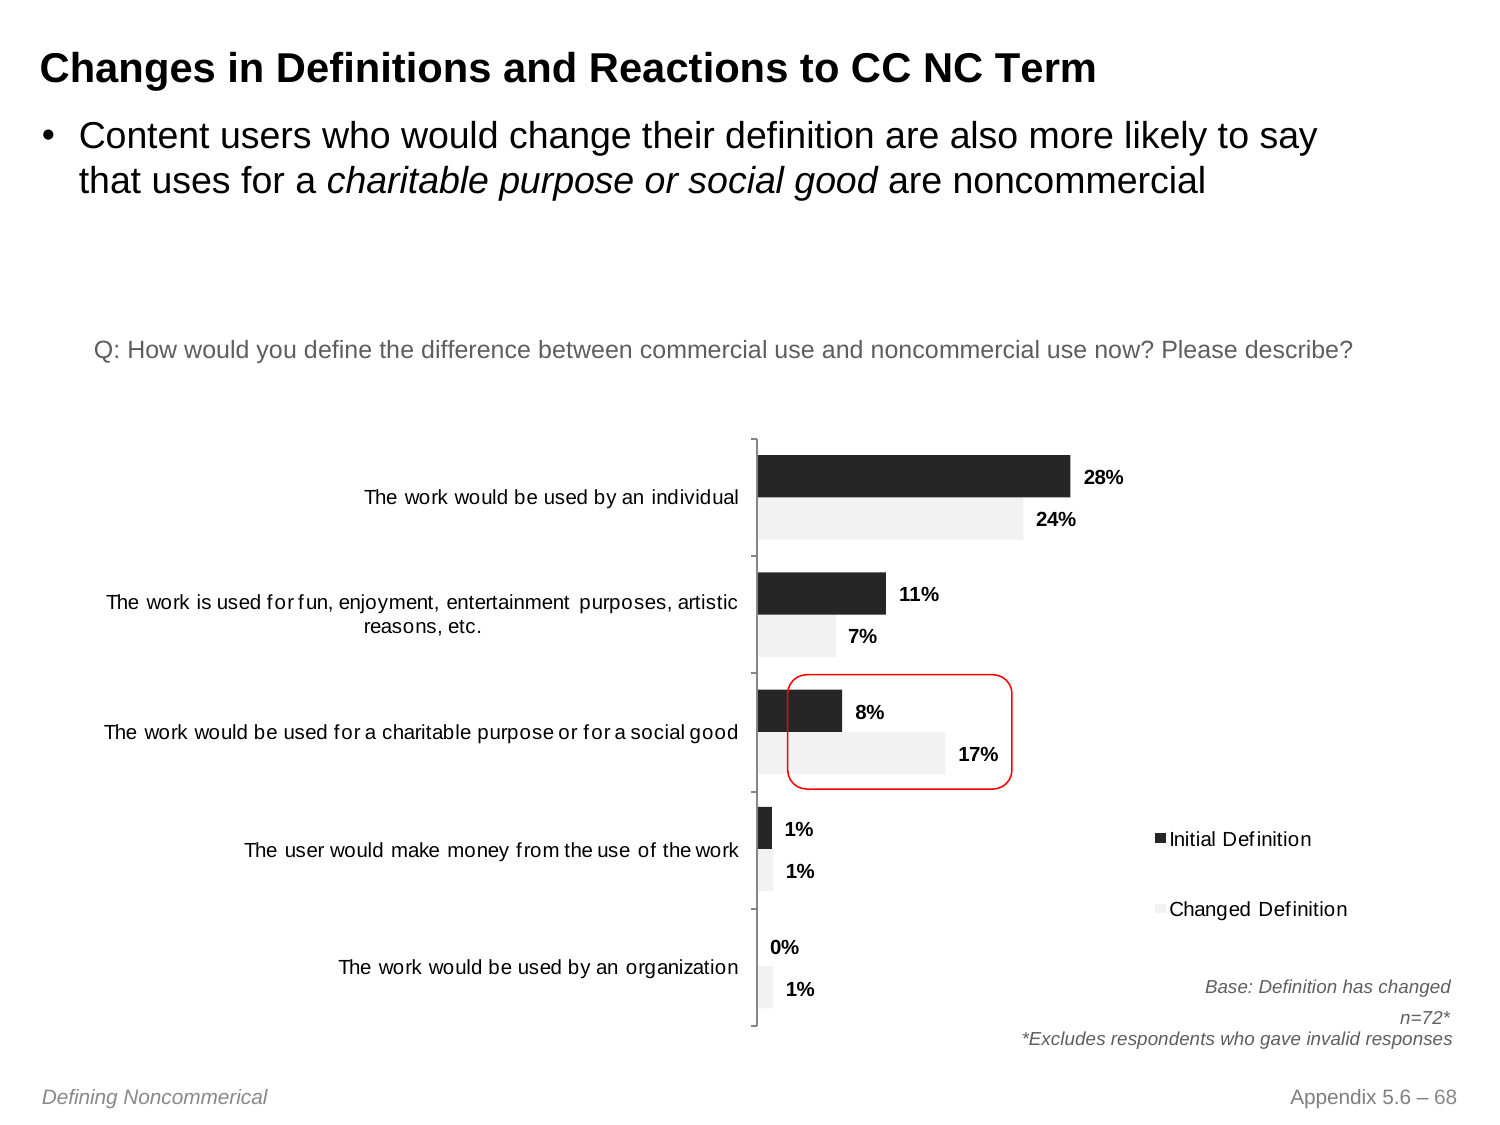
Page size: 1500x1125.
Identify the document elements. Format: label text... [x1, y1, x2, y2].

text_box Base: Definition has changed [1007, 967, 1466, 1006]
text_box Q: How would you define the difference between commercial use and noncommercial use now? Please describe? [79, 298, 1439, 404]
text_box *Excludes respondents who gave invalid responses [908, 1018, 1468, 1057]
text_box Changes in Definitions and Reactions to CC NC Term [24, 27, 1288, 110]
picture [82, 413, 1454, 1049]
text_box n=72* [1150, 1006, 1465, 1018]
text_box Defining Noncommerical [27, 1066, 503, 1125]
text_box Content users who would change their definition are also more likely to say that uses for a charitable purpose or social good are noncommercial [27, 103, 1382, 210]
text_box Appendix 5.6 – <number> [1121, 1066, 1472, 1125]
